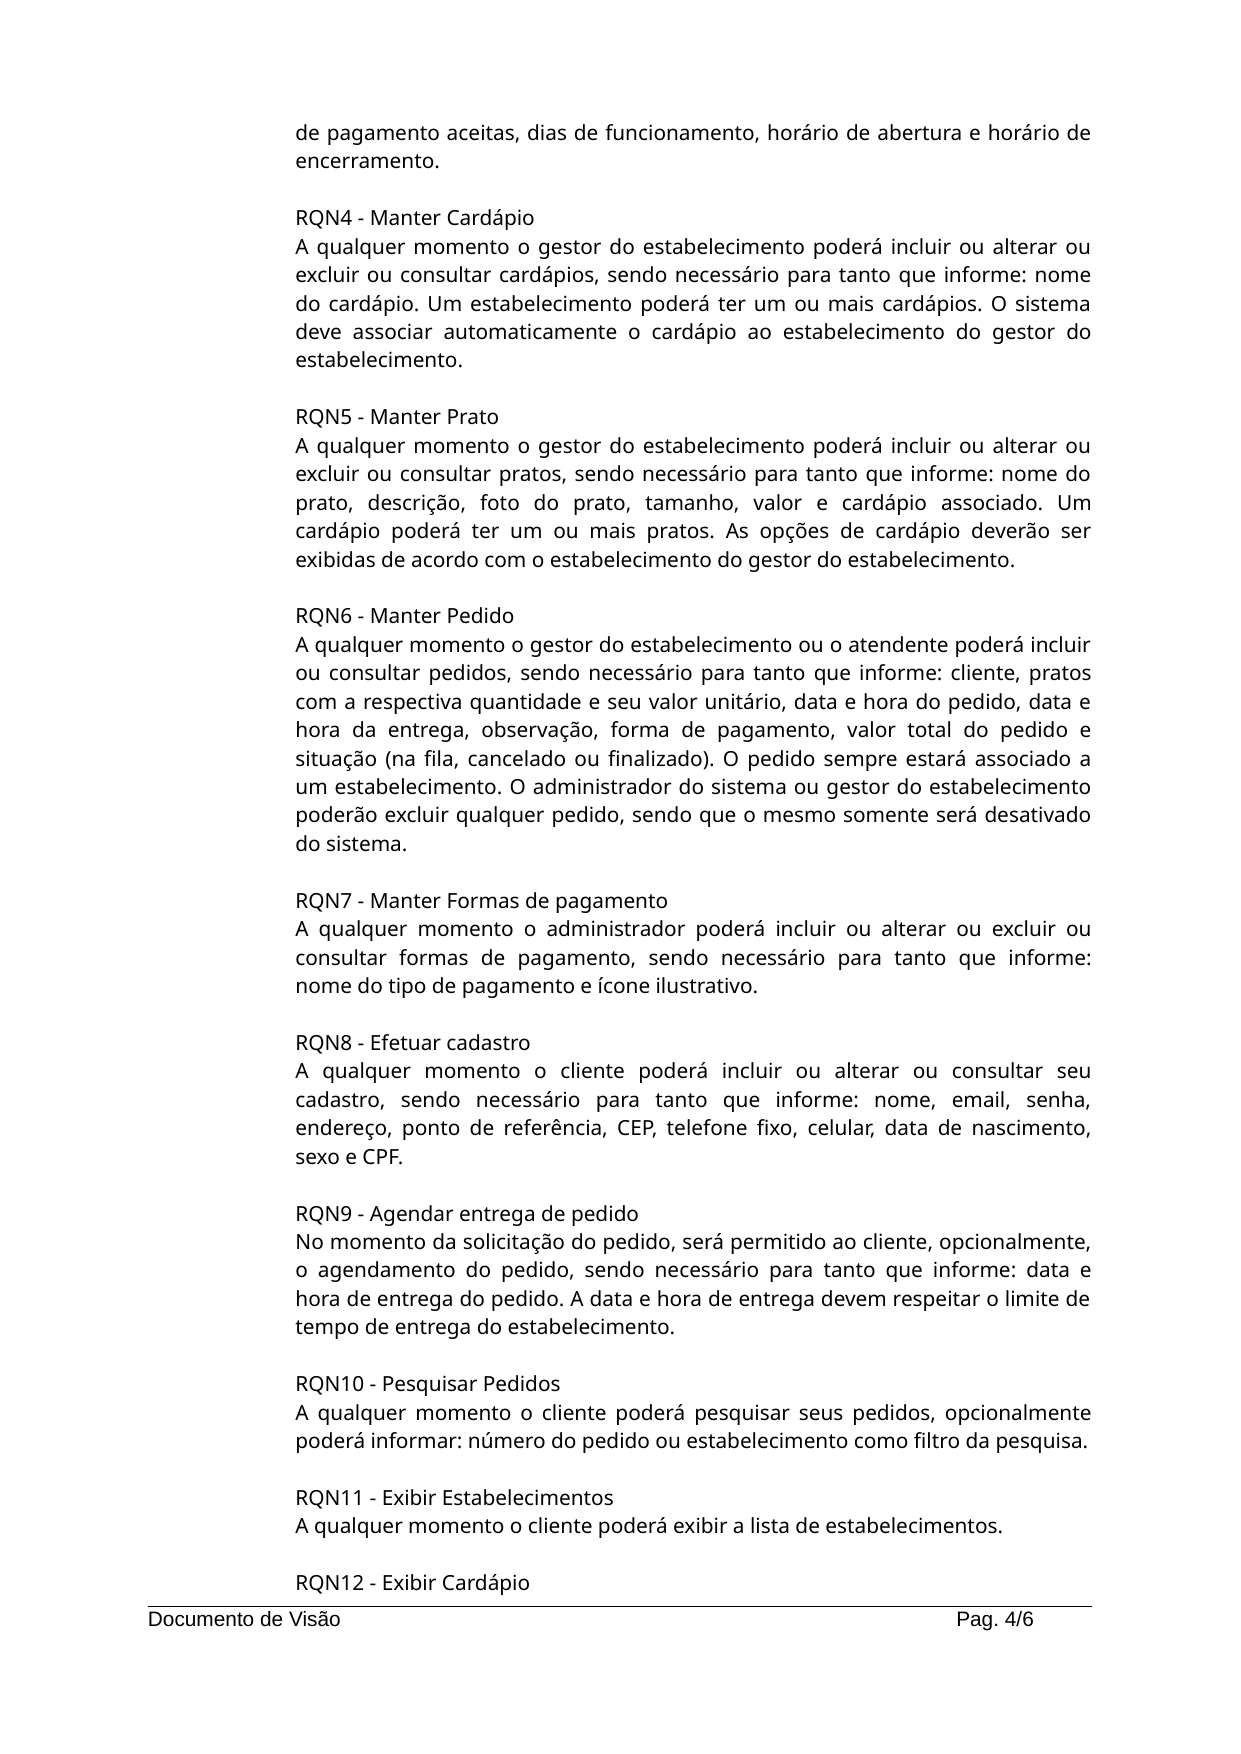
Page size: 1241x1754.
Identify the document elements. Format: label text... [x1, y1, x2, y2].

text A qualquer momento o cliente poderá incluir ou alterar ou consultar seu cadastro, sendo necessário para tanto que informe: nome, email, senha, endereço, ponto de referência, CEP, telefone fixo, celular, data de nascimento, sexo e CPF. [295, 1057, 1092, 1170]
text A qualquer momento o gestor do estabelecimento ou o atendente poderá incluir ou consultar pedidos, sendo necessário para tanto que informe: cliente, pratos com a respectiva quantidade e seu valor unitário, data e hora do pedido, data e hora da entrega, observação, forma de pagamento, valor total do pedido e situação (na fila, cancelado ou finalizado). O pedido sempre estará associado a um estabelecimento. O administrador do sistema ou gestor do estabelecimento poderão excluir qualquer pedido, sendo que o mesmo somente será desativado do sistema. [295, 630, 1092, 857]
text RQN10 - Pesquisar Pedidos [295, 1369, 1092, 1398]
text RQN7 - Manter Formas de pagamento [295, 886, 1092, 914]
text de pagamento aceitas, dias de funcionamento, horário de abertura e horário de encerramento. [295, 118, 1092, 175]
text A qualquer momento o gestor do estabelecimento poderá incluir ou alterar ou excluir ou consultar pratos, sendo necessário para tanto que informe: nome do prato, descrição, foto do prato, tamanho, valor e cardápio associado. Um cardápio poderá ter um ou mais pratos. As opções de cardápio deverão ser exibidas de acordo com o estabelecimento do gestor do estabelecimento. [295, 431, 1092, 573]
text RQN11 - Exibir Estabelecimentos [295, 1483, 1092, 1512]
text No momento da solicitação do pedido, será permitido ao cliente, opcionalmente, o agendamento do pedido, sendo necessário para tanto que informe: data e hora de entrega do pedido. A data e hora de entrega devem respeitar o limite de tempo de entrega do estabelecimento. [295, 1227, 1092, 1341]
text A qualquer momento o administrador poderá incluir ou alterar ou excluir ou consultar formas de pagamento, sendo necessário para tanto que informe: nome do tipo de pagamento e ícone ilustrativo. [295, 914, 1092, 1000]
text RQN9 - Agendar entrega de pedido [295, 1199, 1092, 1227]
text A qualquer momento o gestor do estabelecimento poderá incluir ou alterar ou excluir ou consultar cardápios, sendo necessário para tanto que informe: nome do cardápio. Um estabelecimento poderá ter um ou mais cardápios. O sistema deve associar automaticamente o cardápio ao estabelecimento do gestor do estabelecimento. [295, 232, 1092, 374]
text RQN4 - Manter Cardápio [295, 203, 1092, 232]
text RQN12 - Exibir Cardápio [295, 1568, 1092, 1597]
text A qualquer momento o cliente poderá pesquisar seus pedidos, opcionalmente poderá informar: número do pedido ou estabelecimento como filtro da pesquisa. [295, 1398, 1092, 1455]
text RQN8 - Efetuar cadastro [295, 1028, 1092, 1057]
text A qualquer momento o cliente poderá exibir a lista de estabelecimentos. [295, 1512, 1092, 1540]
text RQN5 - Manter Prato [295, 402, 1092, 431]
text RQN6 - Manter Pedido [295, 602, 1092, 630]
